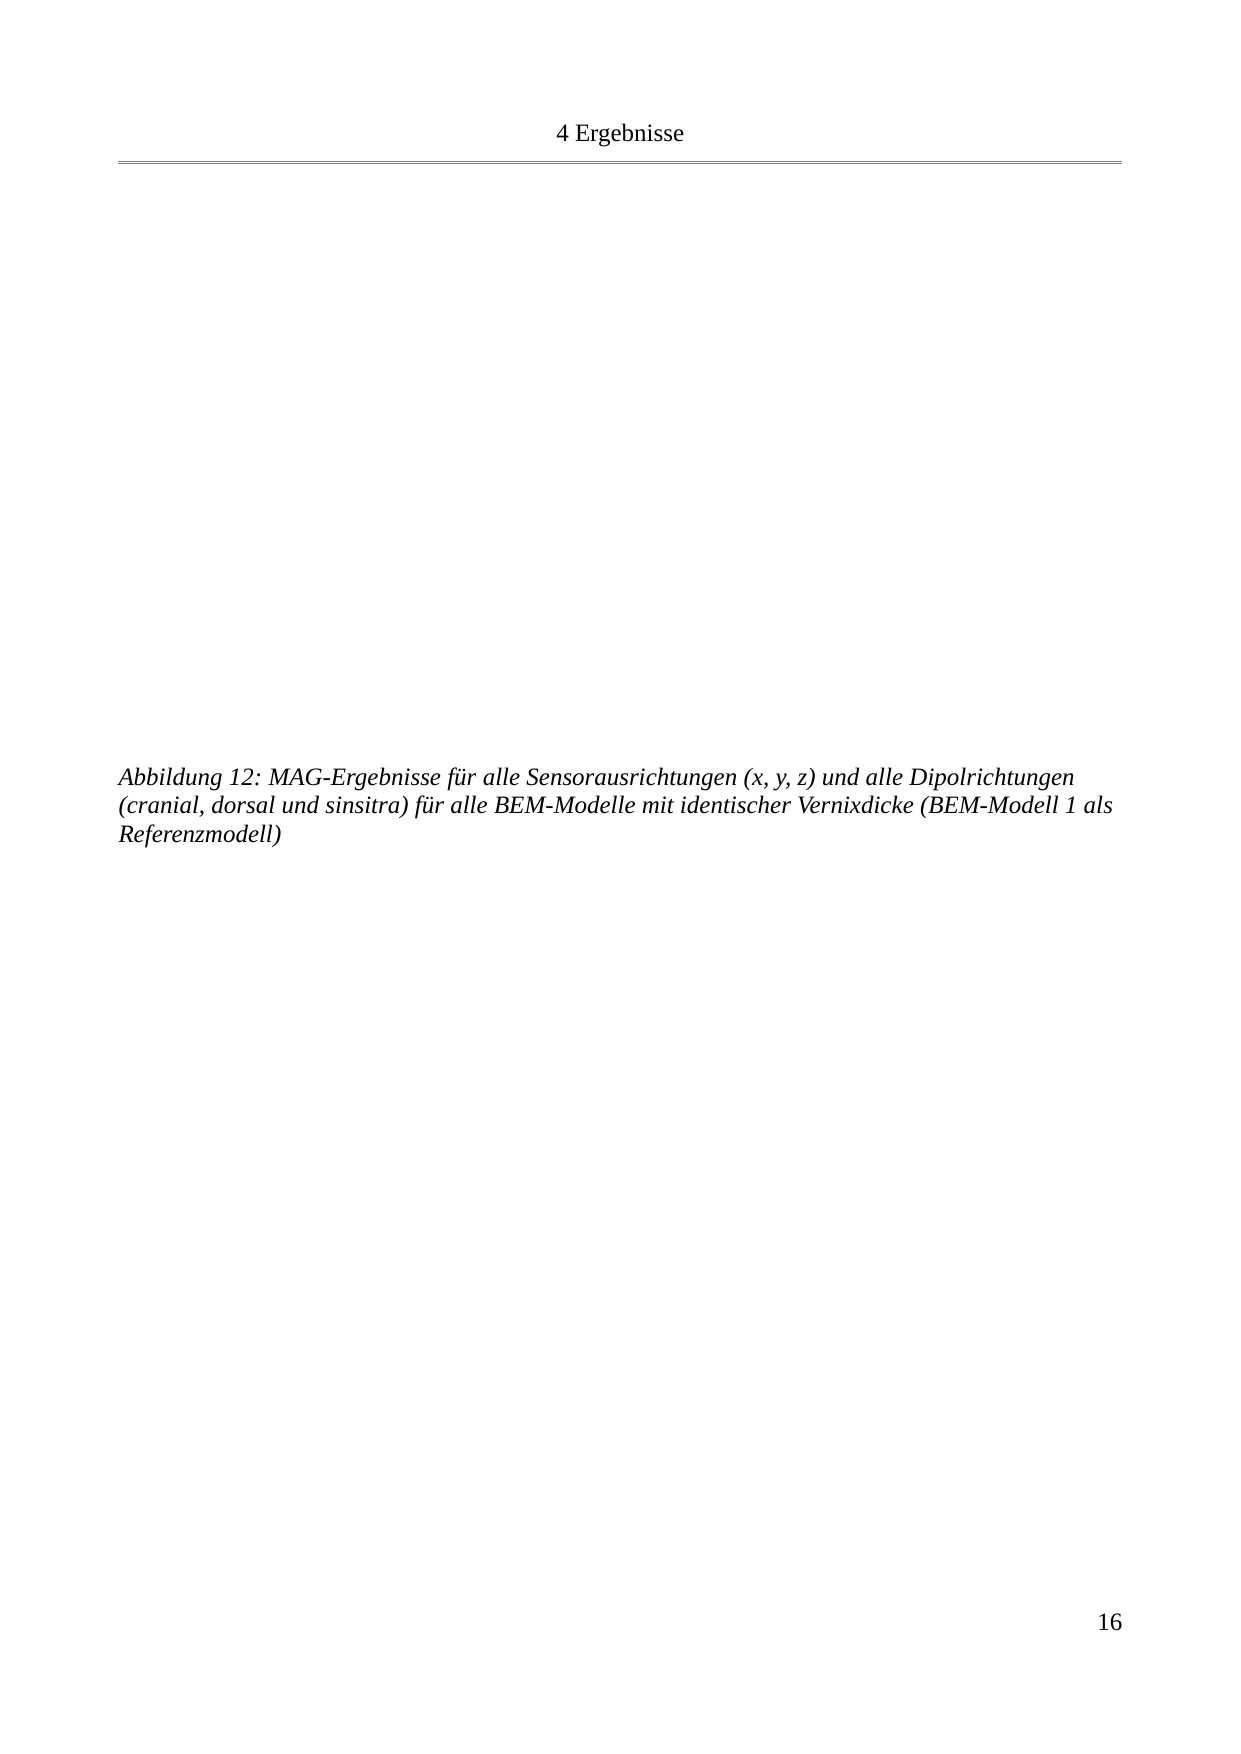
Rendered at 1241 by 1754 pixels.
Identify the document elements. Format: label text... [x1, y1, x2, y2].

text Abbildung 12: MAG-Ergebnisse für alle Sensorausrichtungen (x, y, z) und alle Dipolrichtungen (cranial, dorsal und sinsitra) für alle BEM-Modelle mit identischer Vernixdicke (BEM-Modell 1 als Referenzmodell) [118, 206, 1122, 848]
